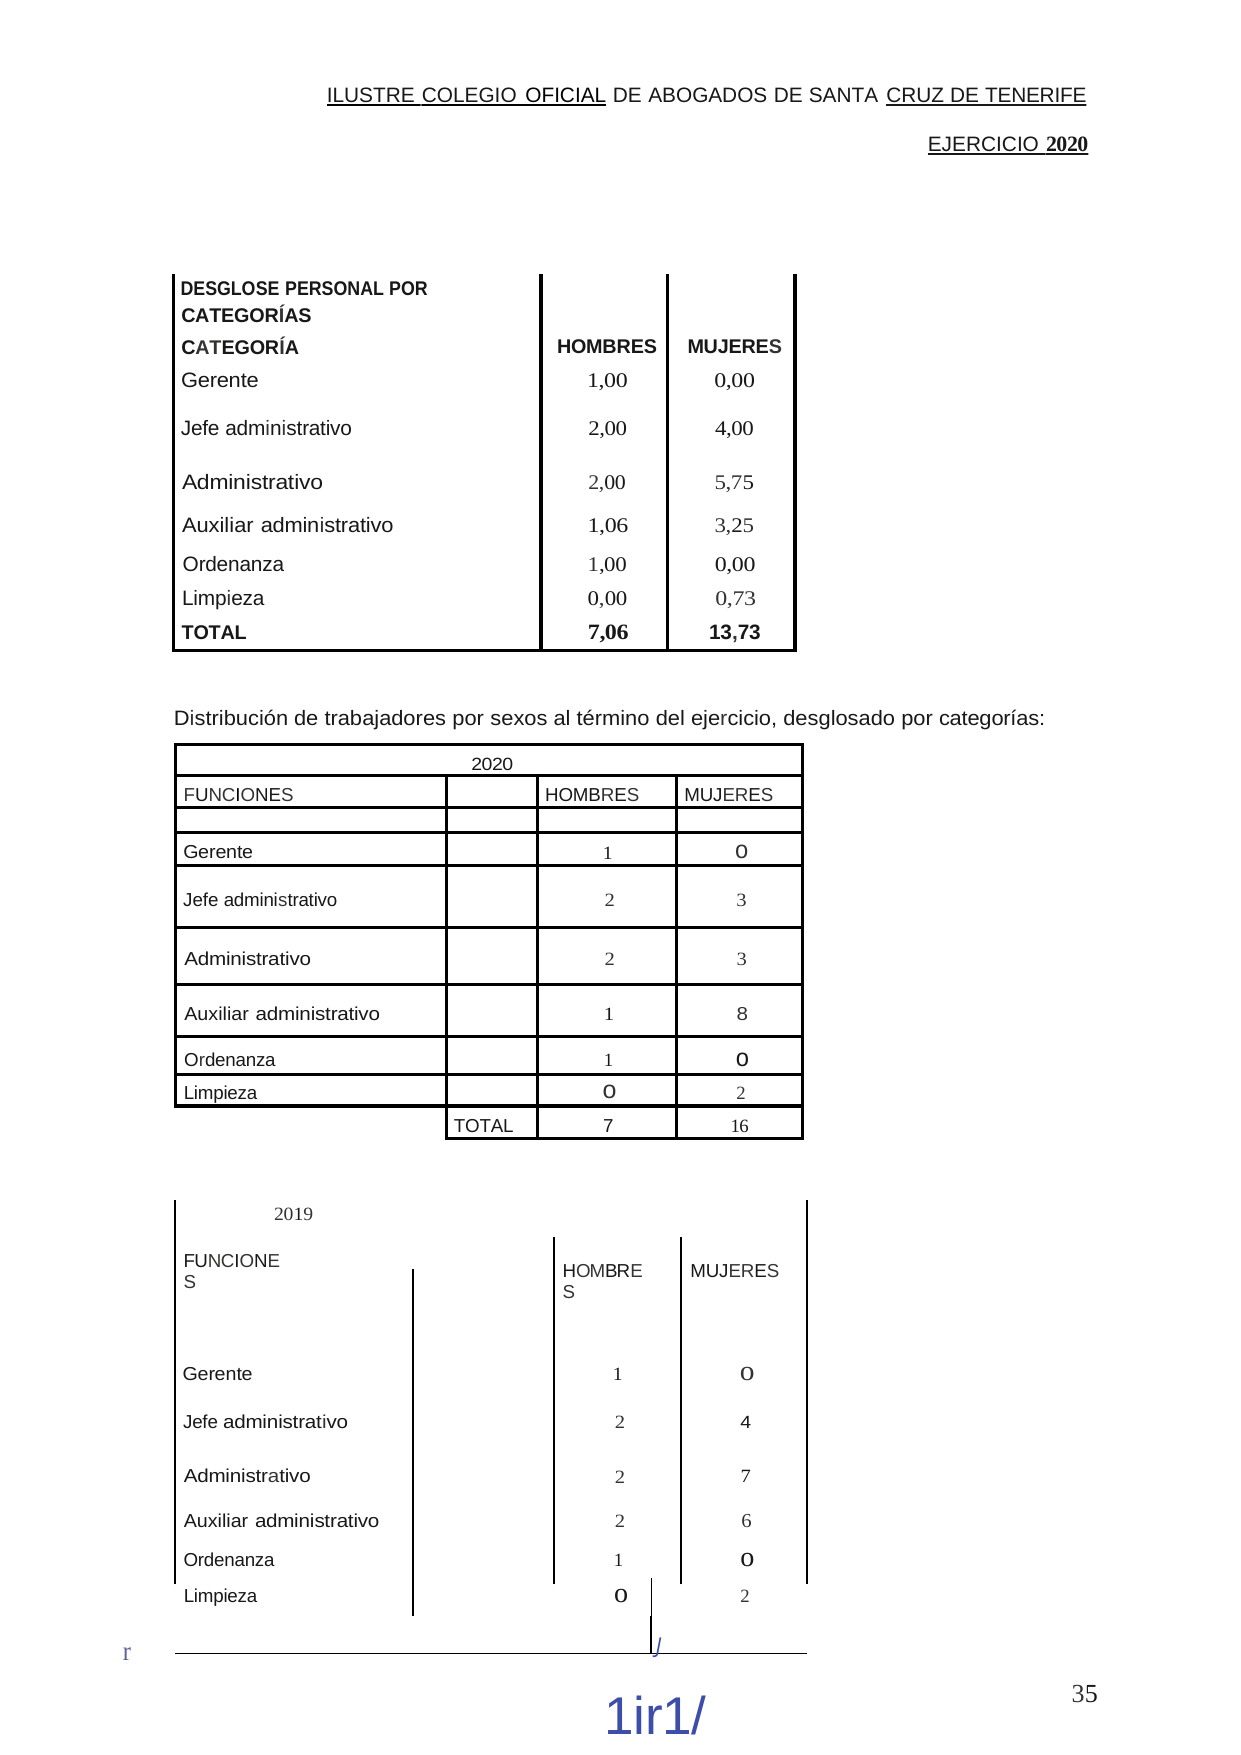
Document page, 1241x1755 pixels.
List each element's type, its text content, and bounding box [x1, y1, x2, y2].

table_header 2020 [177, 746, 801, 774]
table_cell [678, 809, 801, 831]
text o 2 [414, 1576, 1241, 1608]
table_cell MUJERES [669, 331, 793, 363]
table_cell Auxiliar administrativo [177, 986, 445, 1035]
text [808, 1540, 1241, 1573]
table_cell Gerente [177, 834, 445, 864]
table_cell HOMBRES [543, 331, 666, 363]
table_cell [448, 929, 536, 983]
text Jefe administrativo [183, 1411, 412, 1433]
table_cell 2 [539, 929, 675, 983]
table_cell 2 [678, 1076, 801, 1104]
text 2 [555, 1509, 680, 1532]
table_cell 4,00 [669, 404, 793, 455]
text HOMBRES [562, 1259, 653, 1303]
table_cell CATEGORÍA [175, 331, 539, 363]
text Auxiliar administrativo [183, 1509, 412, 1532]
text 1 [555, 1540, 680, 1573]
text 4 [682, 1411, 806, 1433]
text 6 [682, 1509, 806, 1532]
table_cell 0,00 [669, 545, 793, 581]
table_cell Jefe administrativo [177, 867, 445, 926]
text [414, 1411, 553, 1433]
table_cell 5,75 [669, 455, 793, 504]
table_cell 1 [539, 1038, 675, 1073]
table_cell TOTAL [175, 615, 539, 649]
text Administrativo [183, 1465, 412, 1488]
table_cell Administrativo [177, 929, 445, 983]
table_cell [539, 809, 675, 831]
table_cell 7,06 [543, 615, 666, 649]
table_cell FUNCIONES [177, 777, 445, 806]
text [414, 1465, 553, 1488]
table_cell 2 [539, 867, 675, 926]
text FUNCIONES [183, 1250, 291, 1293]
text Distribución de trabajadores por sexos al término del ejercicio, desglosado por categorías: [173, 706, 1241, 730]
text MUJERES [690, 1259, 806, 1281]
text 7 [682, 1465, 806, 1488]
table_cell Ordenanza [175, 545, 539, 581]
text [808, 1411, 1241, 1433]
text [808, 1203, 1241, 1225]
table_cell Limpieza [175, 581, 539, 615]
text [414, 1509, 553, 1532]
text 1ir1/ 35 [604, 1687, 1241, 1746]
table_cell [448, 834, 536, 864]
table_cell 8 [678, 986, 801, 1035]
table_cell 1 [539, 834, 675, 864]
table_cell [177, 809, 445, 831]
table_cell [176, 1108, 445, 1137]
text o [682, 1354, 806, 1387]
table_cell 3,25 [669, 504, 793, 545]
table_cell MUJERES [678, 777, 801, 806]
table_cell Ordenanza [177, 1038, 445, 1073]
table_cell 3 [678, 867, 801, 926]
table_cell [448, 809, 536, 831]
table_cell 0,00 [543, 581, 666, 615]
table_cell [448, 1038, 536, 1073]
table_cell 16 [678, 1108, 801, 1137]
text [414, 1540, 553, 1573]
table_cell [448, 777, 536, 806]
table_header [669, 274, 793, 331]
text Limpieza [183, 1576, 412, 1608]
table_cell o [678, 1038, 801, 1073]
text 1 [555, 1354, 680, 1387]
table_cell 1,00 [543, 364, 666, 404]
text [808, 1465, 1241, 1488]
table_cell Jefe administrativo [175, 404, 539, 455]
table_cell HOMBRES [539, 777, 675, 806]
table_cell 1,00 [543, 545, 666, 581]
table_cell Gerente [175, 364, 539, 404]
text 2019 [274, 1203, 806, 1225]
table_cell Administrativo [175, 455, 539, 504]
text 2 [555, 1465, 680, 1488]
table_cell 0,73 [669, 581, 793, 615]
table_cell o [678, 834, 801, 864]
table_cell 1,06 [543, 504, 666, 545]
table_cell Auxiliar administrativo [175, 504, 539, 545]
table_cell 13,73 [669, 615, 793, 649]
table_cell 1 [539, 986, 675, 1035]
text [808, 1509, 1241, 1532]
text 2 [555, 1411, 680, 1433]
table_cell [448, 1076, 536, 1104]
table_cell 0,00 [669, 364, 793, 404]
table_cell 7 [539, 1108, 675, 1137]
text [808, 1354, 1241, 1387]
text [808, 1259, 1241, 1281]
table_cell TOTAL [448, 1108, 536, 1137]
text Ordenanza [183, 1540, 412, 1573]
table_cell 3 [678, 929, 801, 983]
table_cell 2,00 [543, 404, 666, 455]
text o [682, 1540, 806, 1573]
table_cell Limpieza [177, 1076, 445, 1104]
table_header [543, 274, 666, 331]
table_cell o [539, 1076, 675, 1104]
table_cell [448, 986, 536, 1035]
table_header DESGLOSE PERSONAL POR CATEGORÍAS [175, 274, 539, 331]
text [414, 1354, 553, 1387]
text Gerente [182, 1354, 412, 1387]
text r J [123, 1628, 1241, 1666]
table_cell 2,00 [543, 455, 666, 504]
table_cell [448, 867, 536, 926]
